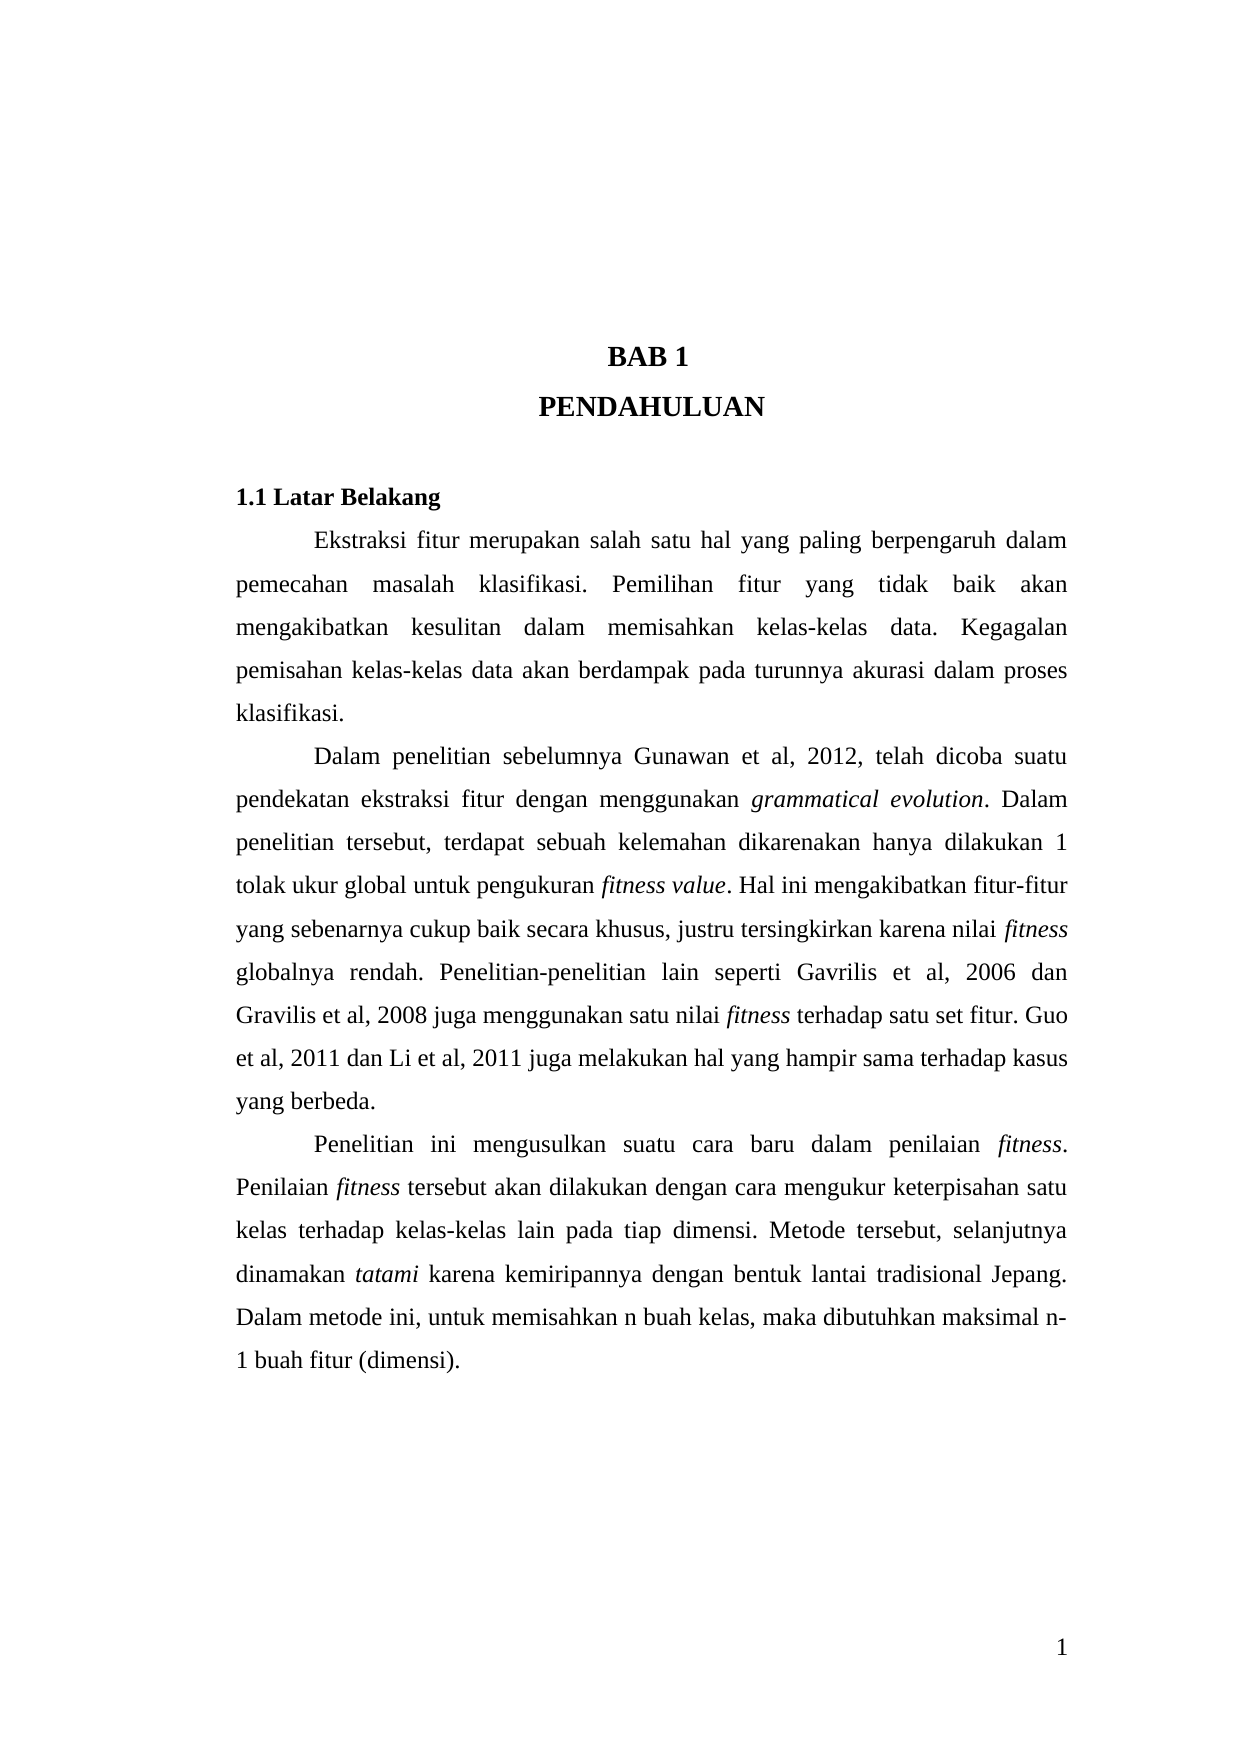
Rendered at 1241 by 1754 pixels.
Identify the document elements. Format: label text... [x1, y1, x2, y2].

subtitle Latar Belakang [236, 482, 1068, 511]
text Penelitian ini mengusulkan suatu cara baru dalam penilaian fitness. Penilaian fitness tersebut akan dilakukan dengan cara mengukur keterpisahan satu kelas terhadap kelas-kelas lain pada tiap dimensi. Metode tersebut, selanjutnya dinamakan tatami karena kemiripannya dengan bentuk lantai tradisional Jepang. Dalam metode ini, untuk memisahkan n buah kelas, maka dibutuhkan maksimal n-1 buah fitur (dimensi). [236, 1129, 1068, 1374]
text Dalam penelitian sebelumnya Gunawan et al, 2012, telah dicoba suatu pendekatan ekstraksi fitur dengan menggunakan grammatical evolution. Dalam penelitian tersebut, terdapat sebuah kelemahan dikarenakan hanya dilakukan 1 tolak ukur global untuk pengukuran fitness value. Hal ini mengakibatkan fitur-fitur yang sebenarnya cukup baik secara khusus, justru tersingkirkan karena nilai fitness globalnya rendah. Penelitian-penelitian lain seperti Gavrilis et al, 2006 dan Gravilis et al, 2008 juga menggunakan satu nilai fitness terhadap satu set fitur. Guo et al, 2011 dan Li et al, 2011 juga melakukan hal yang hampir sama terhadap kasus yang berbeda. [236, 741, 1068, 1115]
text Ekstraksi fitur merupakan salah satu hal yang paling berpengaruh dalam pemecahan masalah klasifikasi. Pemilihan fitur yang tidak baik akan mengakibatkan kesulitan dalam memisahkan kelas-kelas data. Kegagalan pemisahan kelas-kelas data akan berdampak pada turunnya akurasi dalam proses klasifikasi. [236, 526, 1068, 727]
subtitle PENDAHULUAN [236, 339, 1068, 423]
